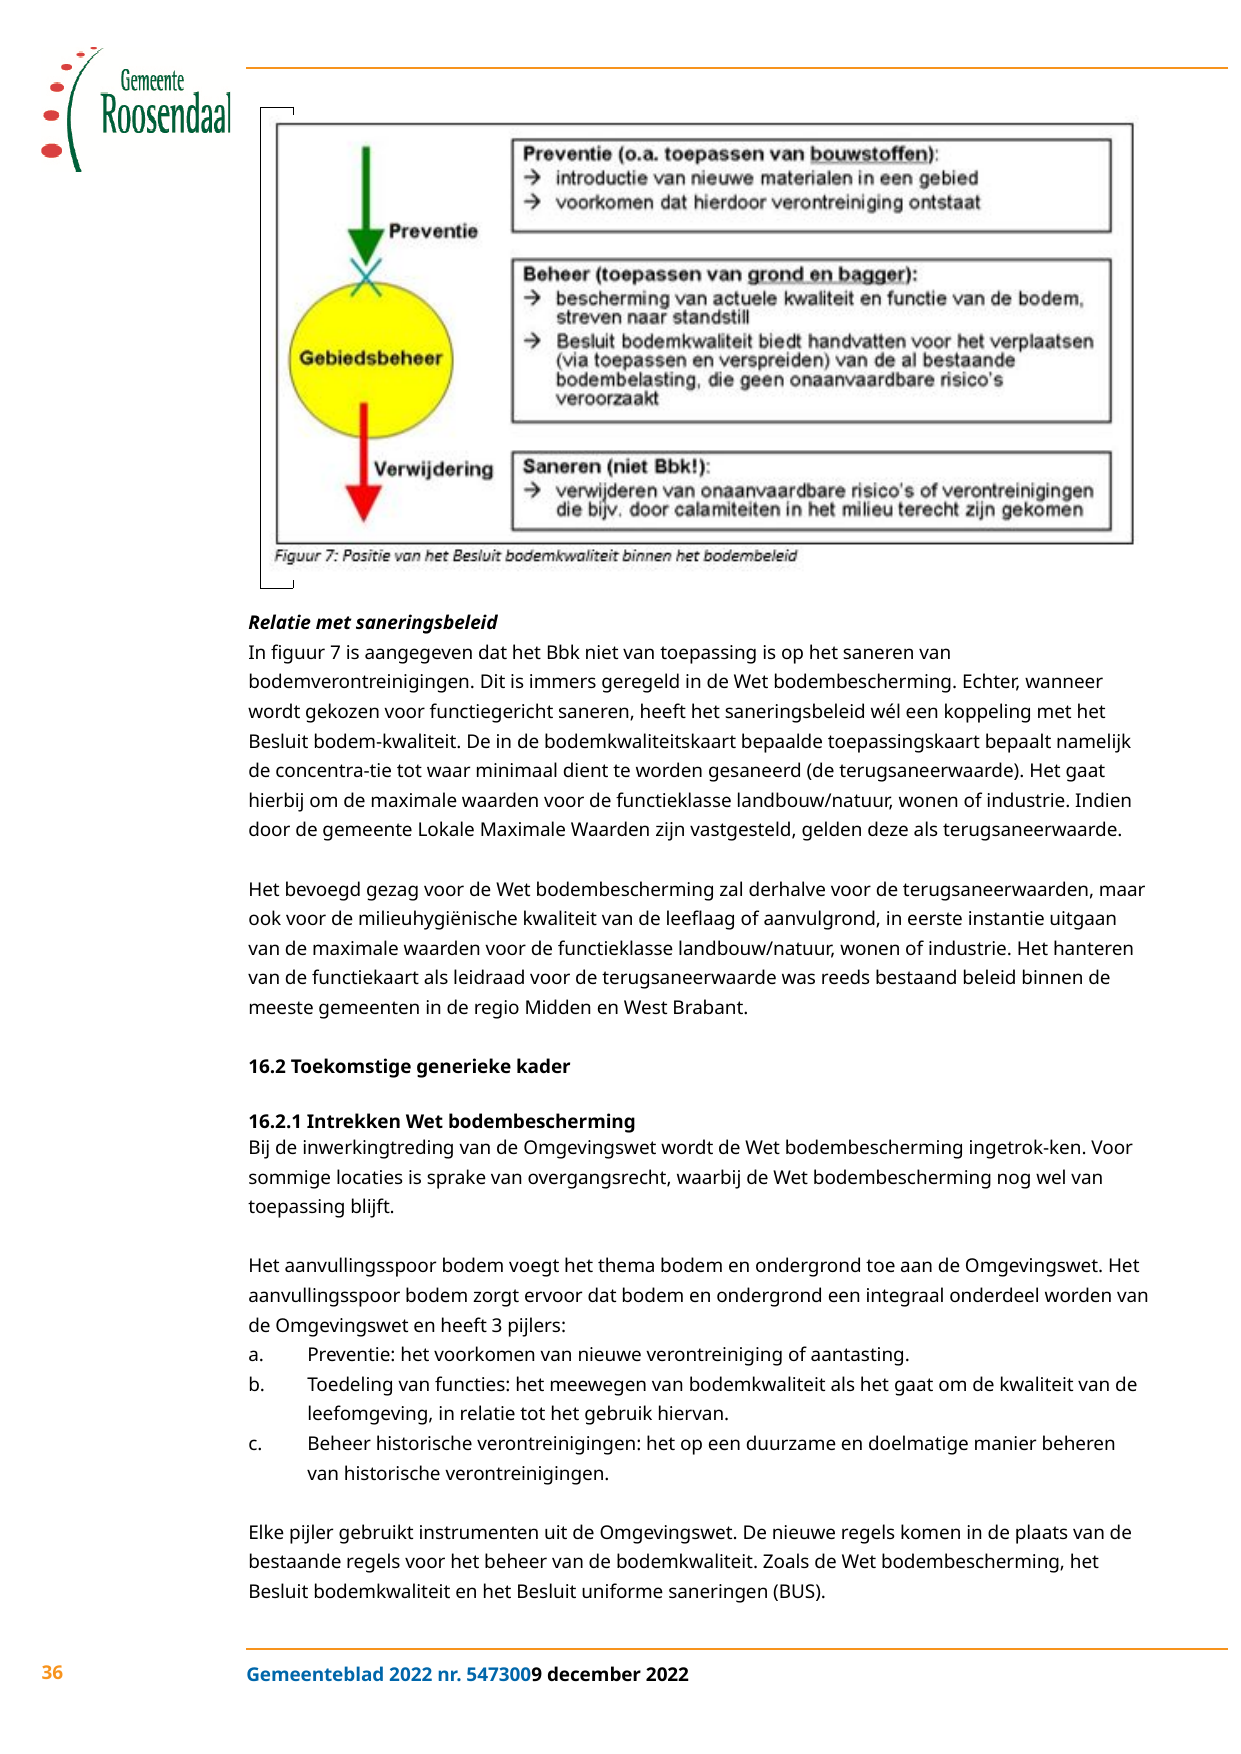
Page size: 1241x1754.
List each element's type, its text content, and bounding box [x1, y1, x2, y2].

text In figuur 7 is aangegeven dat het Bbk niet van toepassing is op het saneren van bodemverontreinigingen. Dit is immers geregeld in de Wet bodembescherming. Echter, wanneer wordt gekozen voor functiegericht saneren, heeft het saneringsbeleid wél een koppeling met het Besluit bodem-kwaliteit. De in de bodemkwaliteitskaart bepaalde toepassingskaart bepaalt namelijk de concentra-tie tot waar minimaal dient te worden gesaneerd (de terugsaneerwaarde). Het gaat hierbij om de maximale waarden voor de functieklasse landbouw/natuur, wonen of industrie. Indien door de gemeente Lokale Maximale Waarden zijn vastgesteld, gelden deze als terugsaneerwaarde. [248, 639, 1152, 842]
picture [41, 47, 231, 172]
text Relatie met saneringsbeleid [248, 609, 1152, 635]
text Het bevoegd gezag voor de Wet bodembescherming zal derhalve voor de terugsaneerwaarden, maar ook voor de milieuhygiënische kwaliteit van de leeflaag of aanvulgrond, in eerste instantie uitgaan van de maximale waarden voor de functieklasse landbouw/natuur, wonen of industrie. Het hanteren van de functiekaart als leidraad voor de terugsaneerwaarde was reeds bestaand beleid binnen de meeste gemeenten in de regio Midden en West Brabant. [248, 876, 1152, 1020]
text 16.2.1 Intrekken Wet bodembescherming [248, 1108, 1152, 1134]
list Preventie: het voorkomen van nieuwe verontreiniging of aantasting. [248, 1341, 1152, 1367]
text Bij de inwerkingtreding van de Omgevingswet wordt de Wet bodembescherming ingetrok-ken. Voor sommige locaties is sprake van overgangsrecht, waarbij de Wet bodembescherming nog wel van toepassing blijft. [248, 1134, 1152, 1219]
text Elke pijler gebruikt instrumenten uit de Omgevingswet. De nieuwe regels komen in de plaats van de bestaande regels voor het beheer van de bodemkwaliteit. Zoals de Wet bodembescherming, het Besluit bodemkwaliteit en het Besluit uniforme saneringen (BUS). [248, 1519, 1152, 1604]
text 16.2 Toekomstige generieke kader [248, 1053, 1152, 1079]
picture [268, 115, 1149, 580]
list Beheer historische verontreinigingen: het op een duurzame en doelmatige manier beheren van historische verontreinigingen. [248, 1430, 1152, 1485]
list Toedeling van functies: het meewegen van bodemkwaliteit als het gaat om de kwaliteit van de leefomgeving, in relatie tot het gebruik hiervan. [248, 1371, 1152, 1426]
text Het aanvullingsspoor bodem voegt het thema bodem en ondergrond toe aan de Omgevingswet. Het aanvullingsspoor bodem zorgt ervoor dat bodem en ondergrond een integraal onderdeel worden van de Omgevingswet en heeft 3 pijlers: [248, 1253, 1152, 1337]
